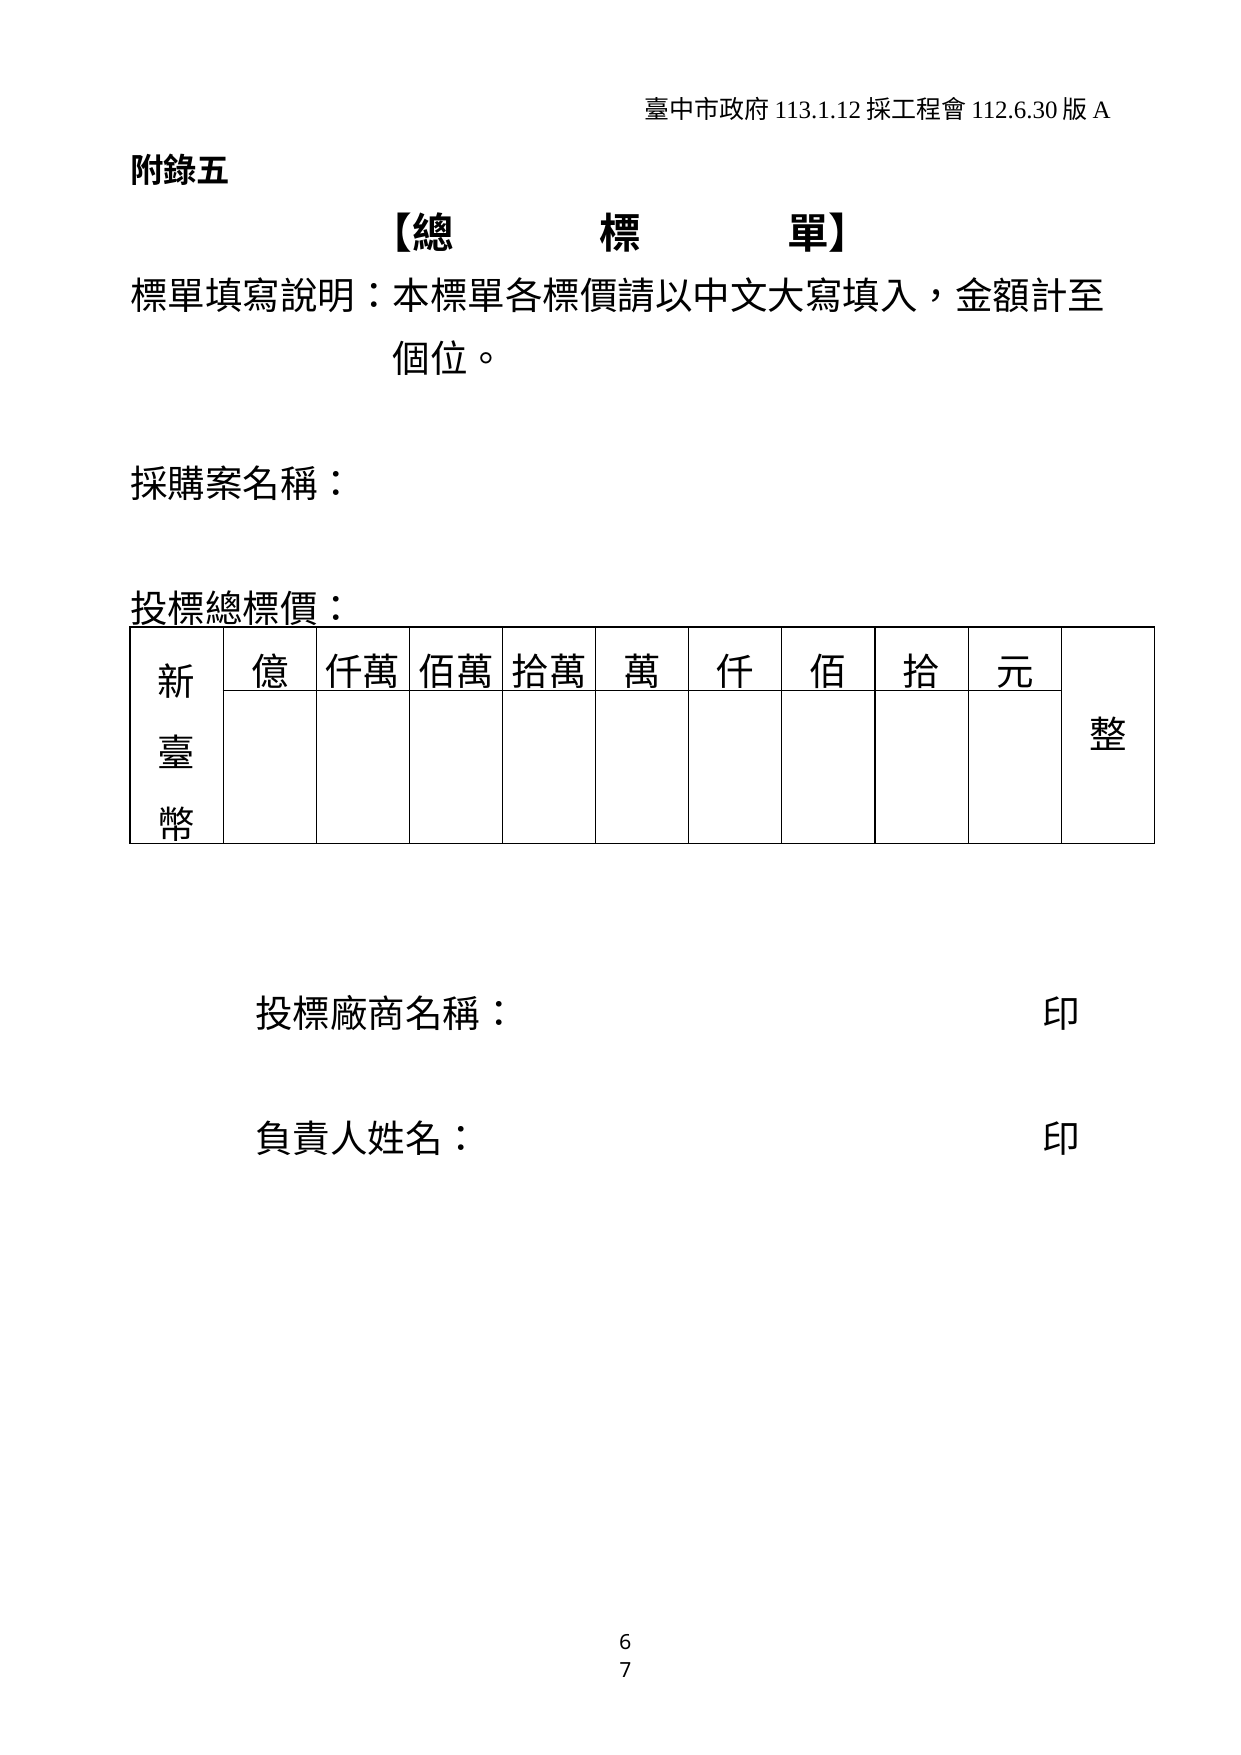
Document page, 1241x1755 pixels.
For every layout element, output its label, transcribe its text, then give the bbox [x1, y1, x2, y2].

table_cell [410, 691, 502, 843]
table_cell [876, 691, 968, 843]
table_header 佰 [782, 628, 874, 690]
table_cell [969, 691, 1061, 843]
table_header 元 [969, 628, 1061, 690]
table_header 仟 [689, 628, 781, 690]
text 附錄五 [130, 126, 1110, 189]
text 投標廠商名稱： 印 [255, 969, 1110, 1032]
table_cell [503, 691, 595, 843]
table_header 拾萬 [503, 628, 595, 690]
text 負責人姓名： 印 [255, 1094, 1110, 1157]
table_cell [689, 691, 781, 843]
table_header 佰萬 [410, 628, 502, 690]
table_header 拾 [876, 628, 968, 690]
table_cell [596, 691, 688, 843]
text 標單填寫說明：本標單各標價請以中文大寫填入，金額計至個位。 [130, 251, 1110, 376]
table_cell [782, 691, 874, 843]
table_header 億 [224, 628, 316, 690]
table_cell [317, 691, 409, 843]
table_cell [224, 691, 316, 843]
table_header 萬 [596, 628, 688, 690]
table_header 仟萬 [317, 628, 409, 690]
table_header 新 臺 幣 [131, 628, 223, 843]
text 投標總標價： [130, 564, 1110, 626]
text 【總 標 單】 [130, 189, 1110, 251]
table_header 整 [1062, 628, 1154, 843]
text 採購案名稱： [130, 439, 1110, 501]
